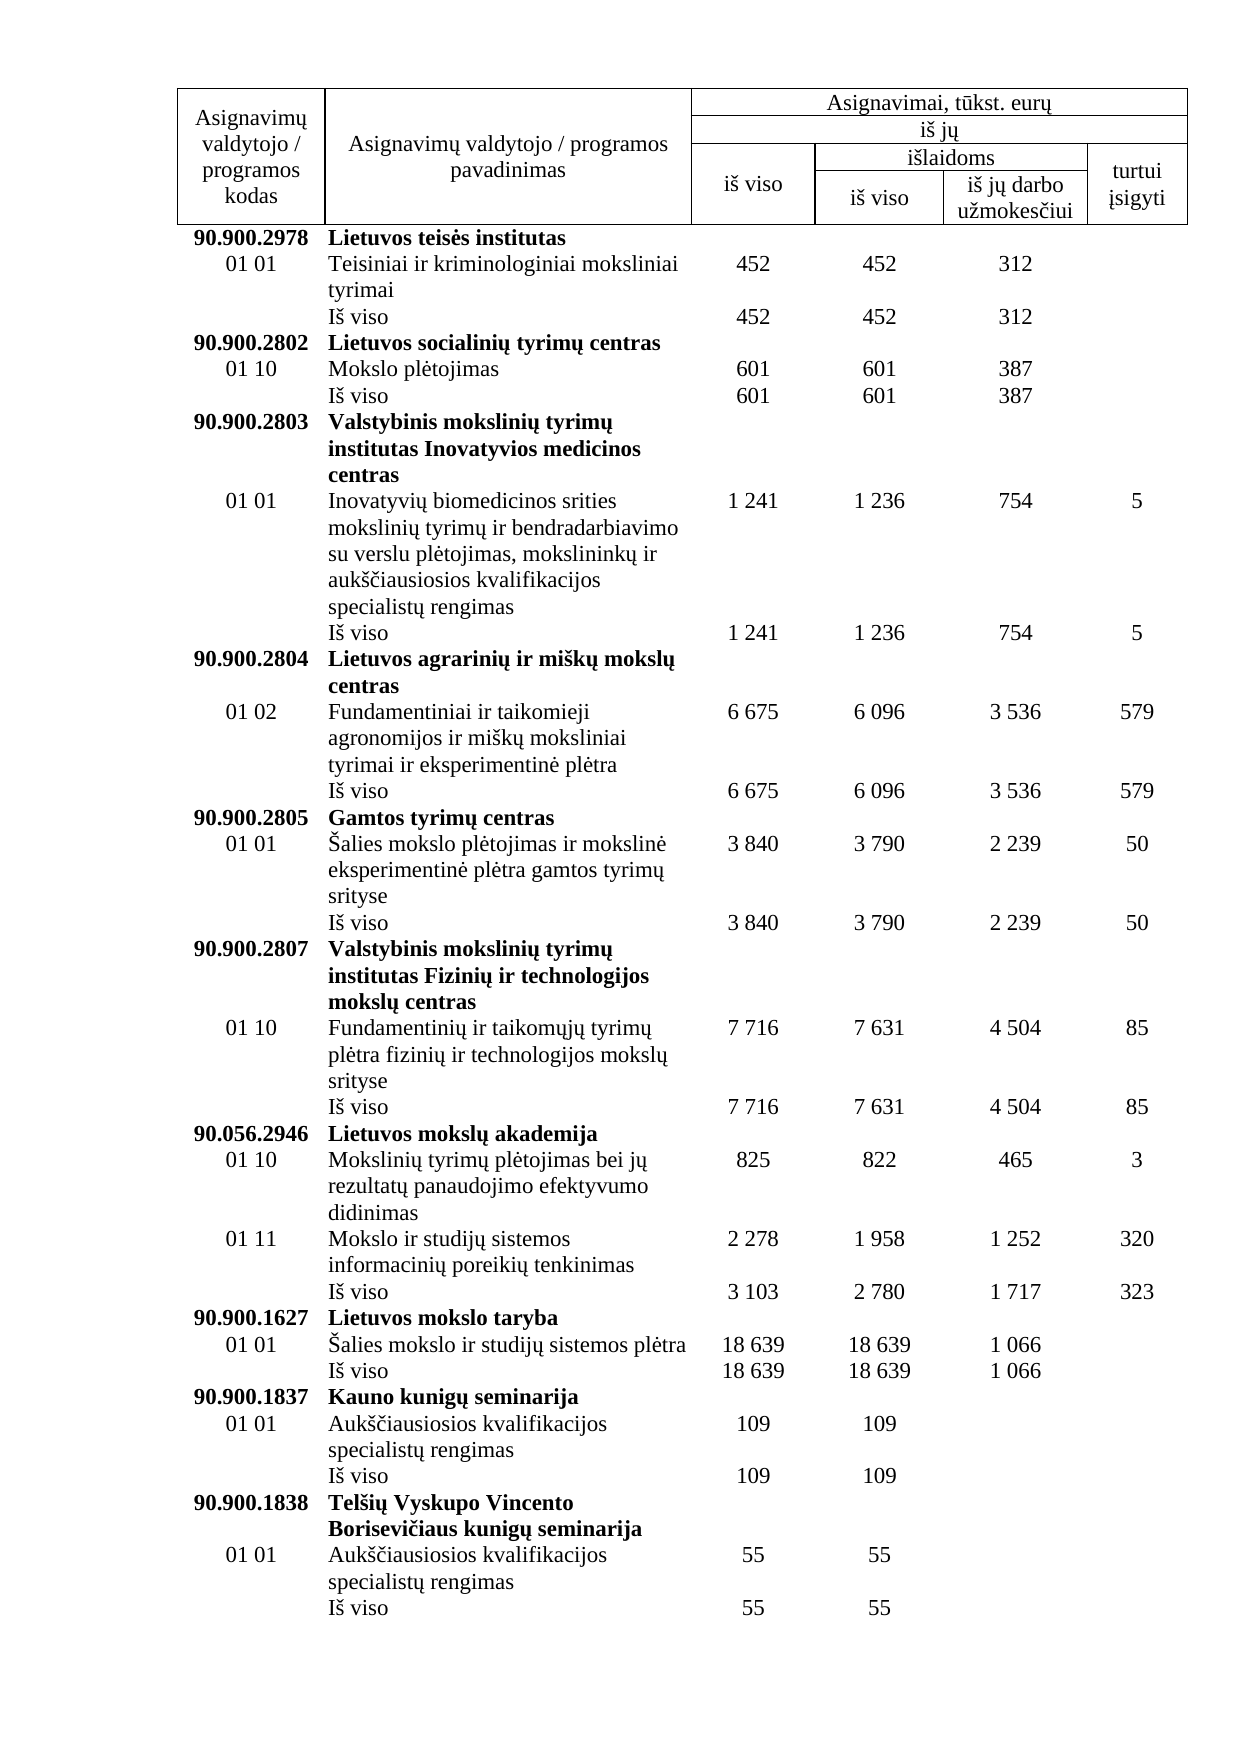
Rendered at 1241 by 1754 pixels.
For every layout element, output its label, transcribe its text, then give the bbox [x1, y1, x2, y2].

table_cell Lietuvos teisės institutas [325, 225, 691, 250]
table_cell 85 [1087, 1094, 1187, 1120]
table_cell 3 790 [815, 830, 944, 909]
table_cell Lietuvos mokslo taryba [325, 1304, 691, 1331]
table_cell 2 278 [691, 1225, 815, 1278]
table_cell 90.900.1837 [177, 1383, 325, 1410]
table_cell Iš viso [325, 777, 691, 803]
table_cell Iš viso [325, 1094, 691, 1120]
table_cell 1 236 [815, 487, 944, 619]
table_cell [944, 1120, 1087, 1146]
table_cell [944, 1489, 1087, 1541]
table_cell [944, 645, 1087, 698]
table_cell 4 504 [944, 1014, 1087, 1093]
table_cell 1 241 [691, 619, 815, 645]
table_cell Iš viso [325, 1357, 691, 1383]
table_cell [691, 1304, 815, 1331]
table_cell 1 252 [944, 1225, 1087, 1278]
table_cell 55 [691, 1541, 815, 1594]
table_cell 3 790 [815, 909, 944, 935]
table_cell 452 [691, 303, 815, 329]
table_cell Iš viso [325, 1463, 691, 1489]
table_cell 601 [691, 356, 815, 382]
table_cell Iš viso [325, 1594, 691, 1621]
table_cell 01 10 [177, 1014, 325, 1093]
table_cell 1 066 [944, 1331, 1087, 1357]
table_cell 6 096 [815, 698, 944, 777]
table_cell [815, 1304, 944, 1331]
table_cell 387 [944, 356, 1087, 382]
table_cell 825 [691, 1146, 815, 1225]
table_cell 01 11 [177, 1225, 325, 1278]
table_cell [944, 1594, 1087, 1621]
table_cell 90.056.2946 [177, 1120, 325, 1146]
table_cell [177, 1357, 325, 1383]
table_cell 822 [815, 1146, 944, 1225]
table_cell [1087, 329, 1187, 356]
table_cell 387 [944, 382, 1087, 408]
table_cell [177, 619, 325, 645]
table_cell 6 675 [691, 698, 815, 777]
table_cell [1087, 935, 1187, 1014]
table_cell 109 [815, 1463, 944, 1489]
table_cell [691, 804, 815, 830]
table_cell 90.900.2803 [177, 408, 325, 487]
table_cell [815, 1120, 944, 1146]
table_cell 579 [1087, 698, 1187, 777]
table_cell 01 01 [177, 487, 325, 619]
table_cell 01 10 [177, 1146, 325, 1225]
table_cell 2 780 [815, 1278, 944, 1304]
table_cell Telšių Vyskupo Vincento Borisevičiaus kunigų seminarija [325, 1489, 691, 1541]
table_cell [1087, 1357, 1187, 1383]
table_cell 6 675 [691, 777, 815, 803]
table_cell 6 096 [815, 777, 944, 803]
table_cell Fundamentinių ir taikomųjų tyrimų plėtra fizinių ir technologijos mokslų srityse [325, 1014, 691, 1093]
table_cell 1 236 [815, 619, 944, 645]
table_cell Kauno kunigų seminarija [325, 1383, 691, 1410]
table_cell [1087, 645, 1187, 698]
table_cell turtui įsigyti [1088, 144, 1187, 224]
table_cell Teisiniai ir kriminologiniai moksliniai tyrimai [325, 250, 691, 303]
table_cell 01 01 [177, 250, 325, 303]
table_cell 55 [691, 1594, 815, 1621]
table_cell [815, 1489, 944, 1541]
table_cell Inovatyvių biomedicinos srities mokslinių tyrimų ir bendradarbiavimo su verslu plėtojimas, mokslininkų ir aukščiausiosios kvalifikacijos specialistų rengimas [325, 487, 691, 619]
table_cell 601 [691, 382, 815, 408]
table_cell [815, 804, 944, 830]
table_cell [815, 225, 944, 250]
table_cell [1087, 1304, 1187, 1331]
table_cell Lietuvos agrarinių ir miškų mokslų centras [325, 645, 691, 698]
table_cell 01 01 [177, 1331, 325, 1357]
table_cell 452 [815, 303, 944, 329]
table_cell iš viso [692, 144, 814, 224]
table_cell [691, 1489, 815, 1541]
table_cell 18 639 [691, 1331, 815, 1357]
table_cell [815, 645, 944, 698]
table_cell [944, 804, 1087, 830]
table_cell 01 10 [177, 356, 325, 382]
table_cell [177, 777, 325, 803]
table_cell [1087, 382, 1187, 408]
table_cell [944, 225, 1087, 250]
table_cell 3 840 [691, 830, 815, 909]
table_cell 90.900.1838 [177, 1489, 325, 1541]
table_cell 7 631 [815, 1094, 944, 1120]
table_cell 90.900.2804 [177, 645, 325, 698]
table_cell Šalies mokslo ir studijų sistemos plėtra [325, 1331, 691, 1357]
table_cell Aukščiausiosios kvalifikacijos specialistų rengimas [325, 1541, 691, 1594]
table_cell [1087, 303, 1187, 329]
table_cell 3 103 [691, 1278, 815, 1304]
table_cell Gamtos tyrimų centras [325, 804, 691, 830]
table_cell Mokslo plėtojimas [325, 356, 691, 382]
table_cell 01 01 [177, 830, 325, 909]
table_cell [944, 1383, 1087, 1410]
table_cell Aukščiausiosios kvalifikacijos specialistų rengimas [325, 1410, 691, 1462]
table_cell išlaidoms [816, 144, 1087, 170]
table_cell [1087, 1541, 1187, 1594]
table_cell 01 01 [177, 1541, 325, 1594]
table_cell 601 [815, 356, 944, 382]
table_cell 90.900.1627 [177, 1304, 325, 1331]
table_cell 01 01 [177, 1410, 325, 1462]
table_cell 18 639 [815, 1331, 944, 1357]
table_cell 452 [815, 250, 944, 303]
table_cell 50 [1087, 830, 1187, 909]
table_cell 7 631 [815, 1014, 944, 1093]
table_cell 579 [1087, 777, 1187, 803]
table_cell 1 958 [815, 1225, 944, 1278]
table_cell [1087, 408, 1187, 487]
table_cell [944, 1304, 1087, 1331]
table_header Asignavimų valdytojo / programos pavadinimas [326, 89, 691, 224]
table_cell 312 [944, 303, 1087, 329]
table_cell Mokslinių tyrimų plėtojimas bei jų rezultatų panaudojimo efektyvumo didinimas [325, 1146, 691, 1225]
table_cell [815, 408, 944, 487]
table_cell Iš viso [325, 619, 691, 645]
table_cell [944, 1541, 1087, 1594]
table_cell 109 [815, 1410, 944, 1462]
table_header Asignavimų valdytojo / programos kodas [178, 89, 324, 224]
table_cell 3 [1087, 1146, 1187, 1225]
table_cell 55 [815, 1541, 944, 1594]
table_cell 109 [691, 1410, 815, 1462]
table_cell 601 [815, 382, 944, 408]
table_cell 5 [1087, 487, 1187, 619]
table_cell 2 239 [944, 830, 1087, 909]
table_cell 754 [944, 487, 1087, 619]
table_cell [177, 1094, 325, 1120]
table_cell [691, 225, 815, 250]
table_cell 1 717 [944, 1278, 1087, 1304]
table_cell [944, 1463, 1087, 1489]
table_cell Iš viso [325, 382, 691, 408]
table_cell Fundamentiniai ir taikomieji agronomijos ir miškų moksliniai tyrimai ir eksperimentinė plėtra [325, 698, 691, 777]
table_cell 90.900.2805 [177, 804, 325, 830]
table_header Asignavimai, tūkst. eurų [692, 89, 1187, 115]
table_cell [1087, 1410, 1187, 1462]
table_cell iš viso [816, 171, 943, 224]
table_cell 4 504 [944, 1094, 1087, 1120]
table_cell 323 [1087, 1278, 1187, 1304]
table_cell 85 [1087, 1014, 1187, 1093]
table_cell iš jų [692, 116, 1187, 143]
table_cell 1 066 [944, 1357, 1087, 1383]
table_cell 312 [944, 250, 1087, 303]
table_cell 2 239 [944, 909, 1087, 935]
table_cell [1087, 225, 1187, 250]
table_cell Iš viso [325, 303, 691, 329]
table_cell 109 [691, 1463, 815, 1489]
table_cell [1087, 356, 1187, 382]
table_cell 3 536 [944, 777, 1087, 803]
table_cell [1087, 1489, 1187, 1541]
table_cell [177, 382, 325, 408]
table_cell 452 [691, 250, 815, 303]
table_cell 55 [815, 1594, 944, 1621]
table_cell [944, 329, 1087, 356]
table_cell [944, 408, 1087, 487]
table_cell 320 [1087, 1225, 1187, 1278]
table_cell iš jų darbo užmokesčiui [944, 171, 1087, 224]
table_cell [1087, 1383, 1187, 1410]
table_cell Mokslo ir studijų sistemos informacinių poreikių tenkinimas [325, 1225, 691, 1278]
table_cell [177, 909, 325, 935]
table_cell 7 716 [691, 1014, 815, 1093]
table_cell 18 639 [691, 1357, 815, 1383]
table_cell Valstybinis mokslinių tyrimų institutas Inovatyvios medicinos centras [325, 408, 691, 487]
table_cell 465 [944, 1146, 1087, 1225]
table_cell [691, 645, 815, 698]
table_cell [691, 408, 815, 487]
table_cell 01 02 [177, 698, 325, 777]
table_cell [691, 1383, 815, 1410]
table_cell [1087, 1463, 1187, 1489]
table_cell Lietuvos mokslų akademija [325, 1120, 691, 1146]
table_cell Lietuvos socialinių tyrimų centras [325, 329, 691, 356]
table_cell [691, 329, 815, 356]
table_cell [1087, 804, 1187, 830]
table_cell Iš viso [325, 909, 691, 935]
table_cell 7 716 [691, 1094, 815, 1120]
table_cell 90.900.2802 [177, 329, 325, 356]
table_cell 18 639 [815, 1357, 944, 1383]
table_cell 90.900.2807 [177, 935, 325, 1014]
table_cell 5 [1087, 619, 1187, 645]
table_cell [691, 1120, 815, 1146]
table_cell [177, 1278, 325, 1304]
table_cell 3 536 [944, 698, 1087, 777]
table_cell Valstybinis mokslinių tyrimų institutas Fizinių ir technologijos mokslų centras [325, 935, 691, 1014]
table_cell [1087, 250, 1187, 303]
table_cell [944, 1410, 1087, 1462]
table_cell [1087, 1331, 1187, 1357]
table_cell 1 241 [691, 487, 815, 619]
table_cell Iš viso [325, 1278, 691, 1304]
table_cell 3 840 [691, 909, 815, 935]
table_cell [177, 1463, 325, 1489]
table_cell [1087, 1120, 1187, 1146]
table_cell 754 [944, 619, 1087, 645]
table_cell [815, 329, 944, 356]
table_cell [177, 303, 325, 329]
table_cell [177, 1594, 325, 1621]
table_cell [1087, 1594, 1187, 1621]
table_cell [815, 935, 944, 1014]
table_cell [815, 1383, 944, 1410]
table_cell 90.900.2978 [177, 225, 325, 250]
table_cell [691, 935, 815, 1014]
table_cell 50 [1087, 909, 1187, 935]
table_cell [944, 935, 1087, 1014]
table_cell Šalies mokslo plėtojimas ir mokslinė eksperimentinė plėtra gamtos tyrimų srityse [325, 830, 691, 909]
